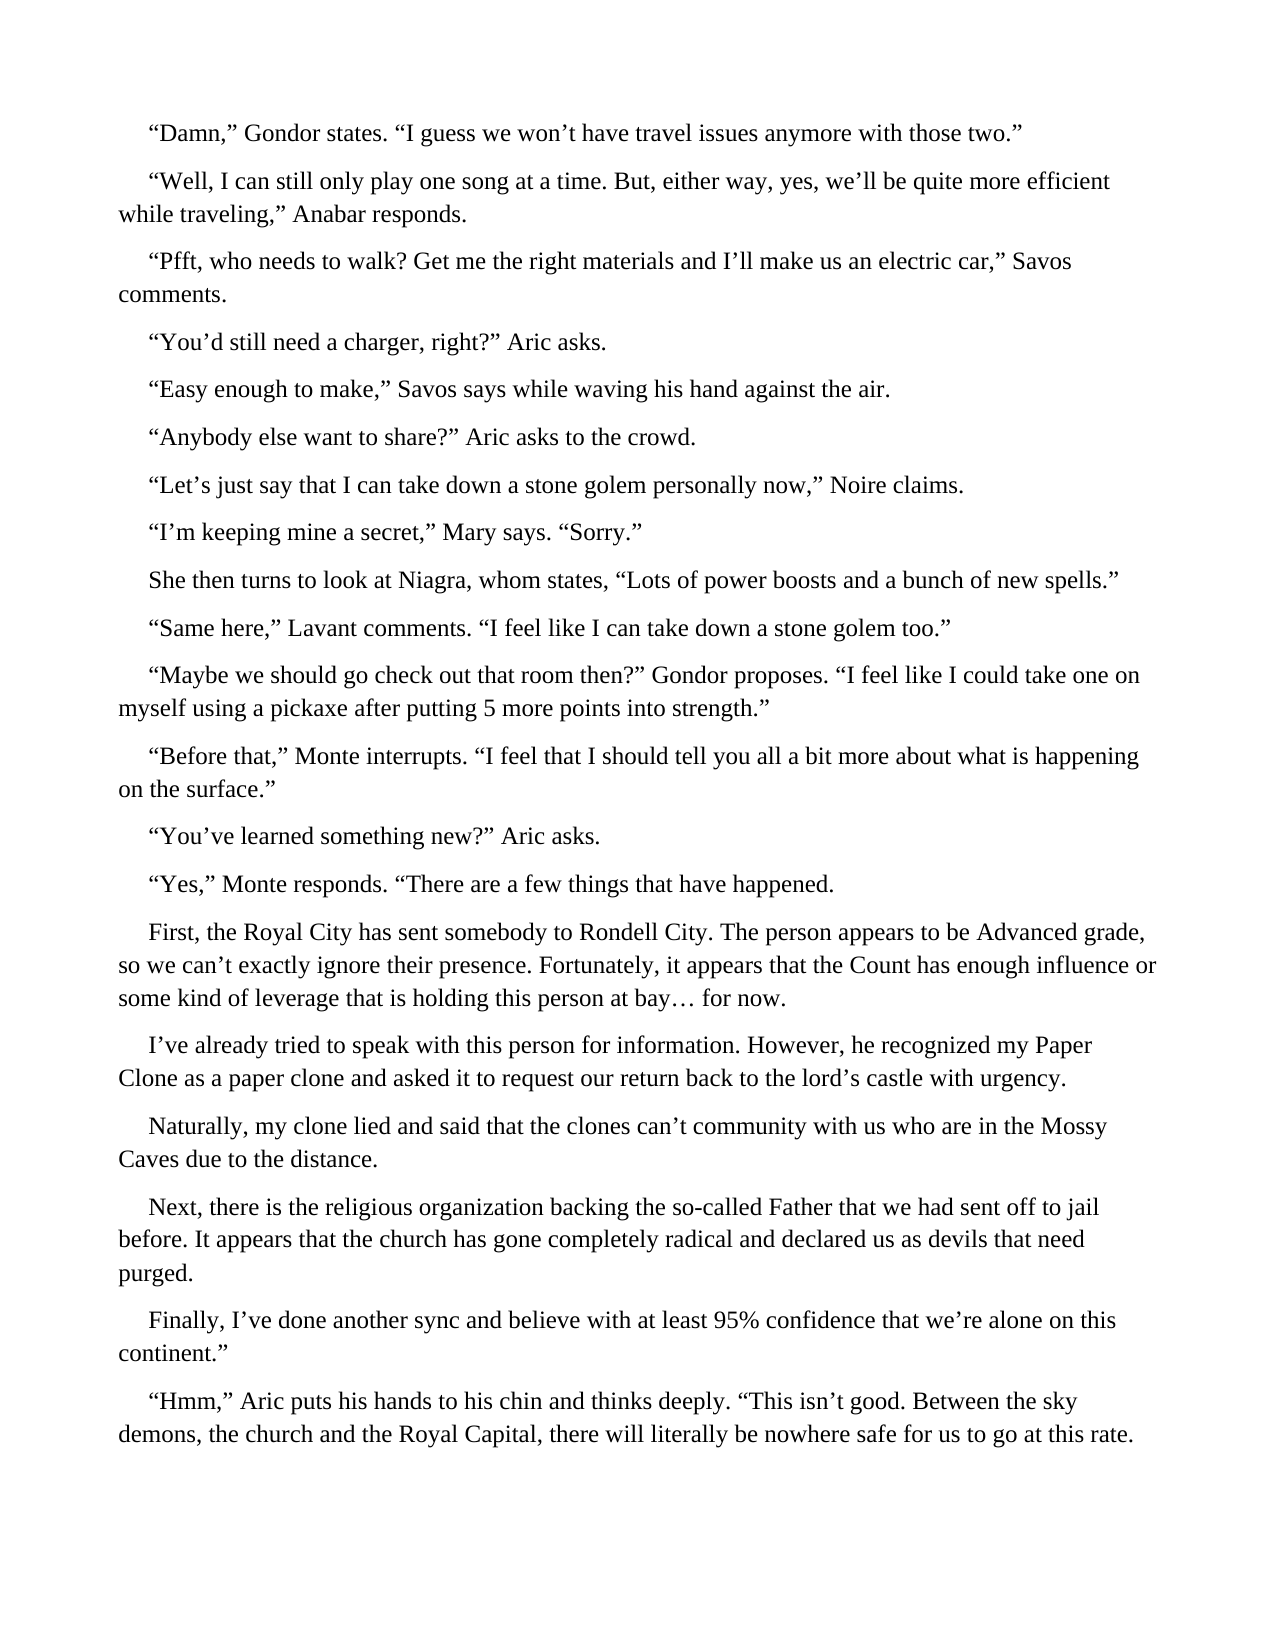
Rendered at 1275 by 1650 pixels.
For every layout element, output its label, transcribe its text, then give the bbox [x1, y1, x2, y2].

text “Well, I can still only play one song at a time. But, either way, yes, we’ll be quite more efficient while traveling,” Anabar responds. [118, 166, 1157, 227]
text “Let’s just say that I can take down a stone golem personally now,” Noire claims. [118, 470, 1157, 498]
text “Yes,” Monte responds. “There are a few things that have happened. [118, 869, 1157, 898]
text “I’m keeping mine a secret,” Mary says. “Sorry.” [118, 517, 1157, 546]
text “Hmm,” Aric puts his hands to his chin and thinks deeply. “This isn’t good. Between the sky demons, the church and the Royal Capital, there will literally be nowhere safe for us to go at this rate. [118, 1386, 1157, 1448]
text First, the Royal City has sent somebody to Rondell City. The person appears to be Advanced grade, so we can’t exactly ignore their presence. Fortunately, it appears that the Count has enough influence or some kind of leverage that is holding this person at bay… for now. [118, 917, 1157, 1011]
text “Before that,” Monte interrupts. “I feel that I should tell you all a bit more about what is happening on the surface.” [118, 741, 1157, 803]
text Naturally, my clone lied and said that the clones can’t community with us who are in the Mossy Caves due to the distance. [118, 1111, 1157, 1173]
text Next, there is the religious organization backing the so-called Father that we had sent off to jail before. It appears that the church has gone completely radical and declared us as devils that need purged. [118, 1192, 1157, 1286]
text “Maybe we should go check out that room then?” Gondor proposes. “I feel like I could take one on myself using a pickaxe after putting 5 more points into strength.” [118, 660, 1157, 722]
text She then turns to look at Niagra, whom states, “Lots of power boosts and a bunch of new spells.” [118, 565, 1157, 594]
text “You’d still need a charger, right?” Aric asks. [118, 327, 1157, 356]
text “Same here,” Lavant comments. “I feel like I can take down a stone golem too.” [118, 613, 1157, 641]
text I’ve already tried to speak with this person for information. However, he recognized my Paper Clone as a paper clone and asked it to request our return back to the lord’s castle with urgency. [118, 1030, 1157, 1092]
text “Anybody else want to share?” Aric asks to the crowd. [118, 422, 1157, 451]
text “Pfft, who needs to walk? Get me the right materials and I’ll make us an electric car,” Savos comments. [118, 246, 1157, 308]
text “You’ve learned something new?” Aric asks. [118, 821, 1157, 850]
text “Damn,” Gondor states. “I guess we won’t have travel issues anymore with those two.” [118, 118, 1157, 147]
text Finally, I’ve done another sync and believe with at least 95% confidence that we’re alone on this continent.” [118, 1305, 1157, 1367]
text “Easy enough to make,” Savos says while waving his hand against the air. [118, 374, 1157, 403]
